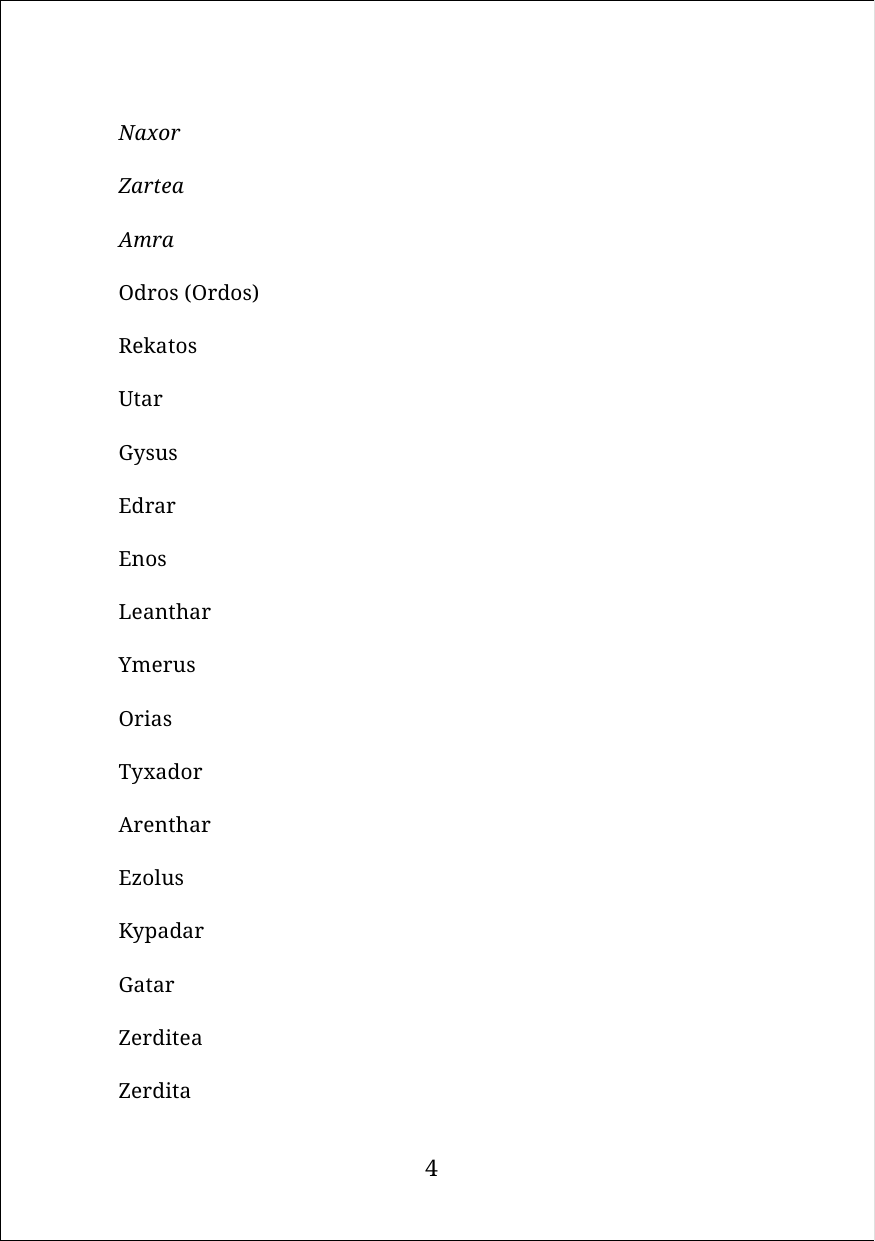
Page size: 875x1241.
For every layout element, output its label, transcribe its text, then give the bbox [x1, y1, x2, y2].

text Orias [118, 704, 756, 732]
text Ezolus [118, 863, 756, 892]
text Zerditea [118, 1023, 756, 1052]
text Arenthar [118, 810, 756, 839]
text Tyxador [118, 757, 756, 785]
text Odros (Ordos) [118, 278, 756, 306]
text Ymerus [118, 651, 756, 679]
text Zerdita [118, 1076, 756, 1105]
text Gysus [118, 438, 756, 466]
text Enos [118, 544, 756, 572]
text Amra [118, 225, 756, 253]
text Rekatos [118, 331, 756, 359]
text Zartea [118, 171, 756, 200]
text Edrar [118, 491, 756, 519]
text Gatar [118, 970, 756, 998]
text Kypadar [118, 917, 756, 945]
text Leanthar [118, 597, 756, 626]
text Naxor [118, 118, 756, 147]
text Utar [118, 384, 756, 413]
